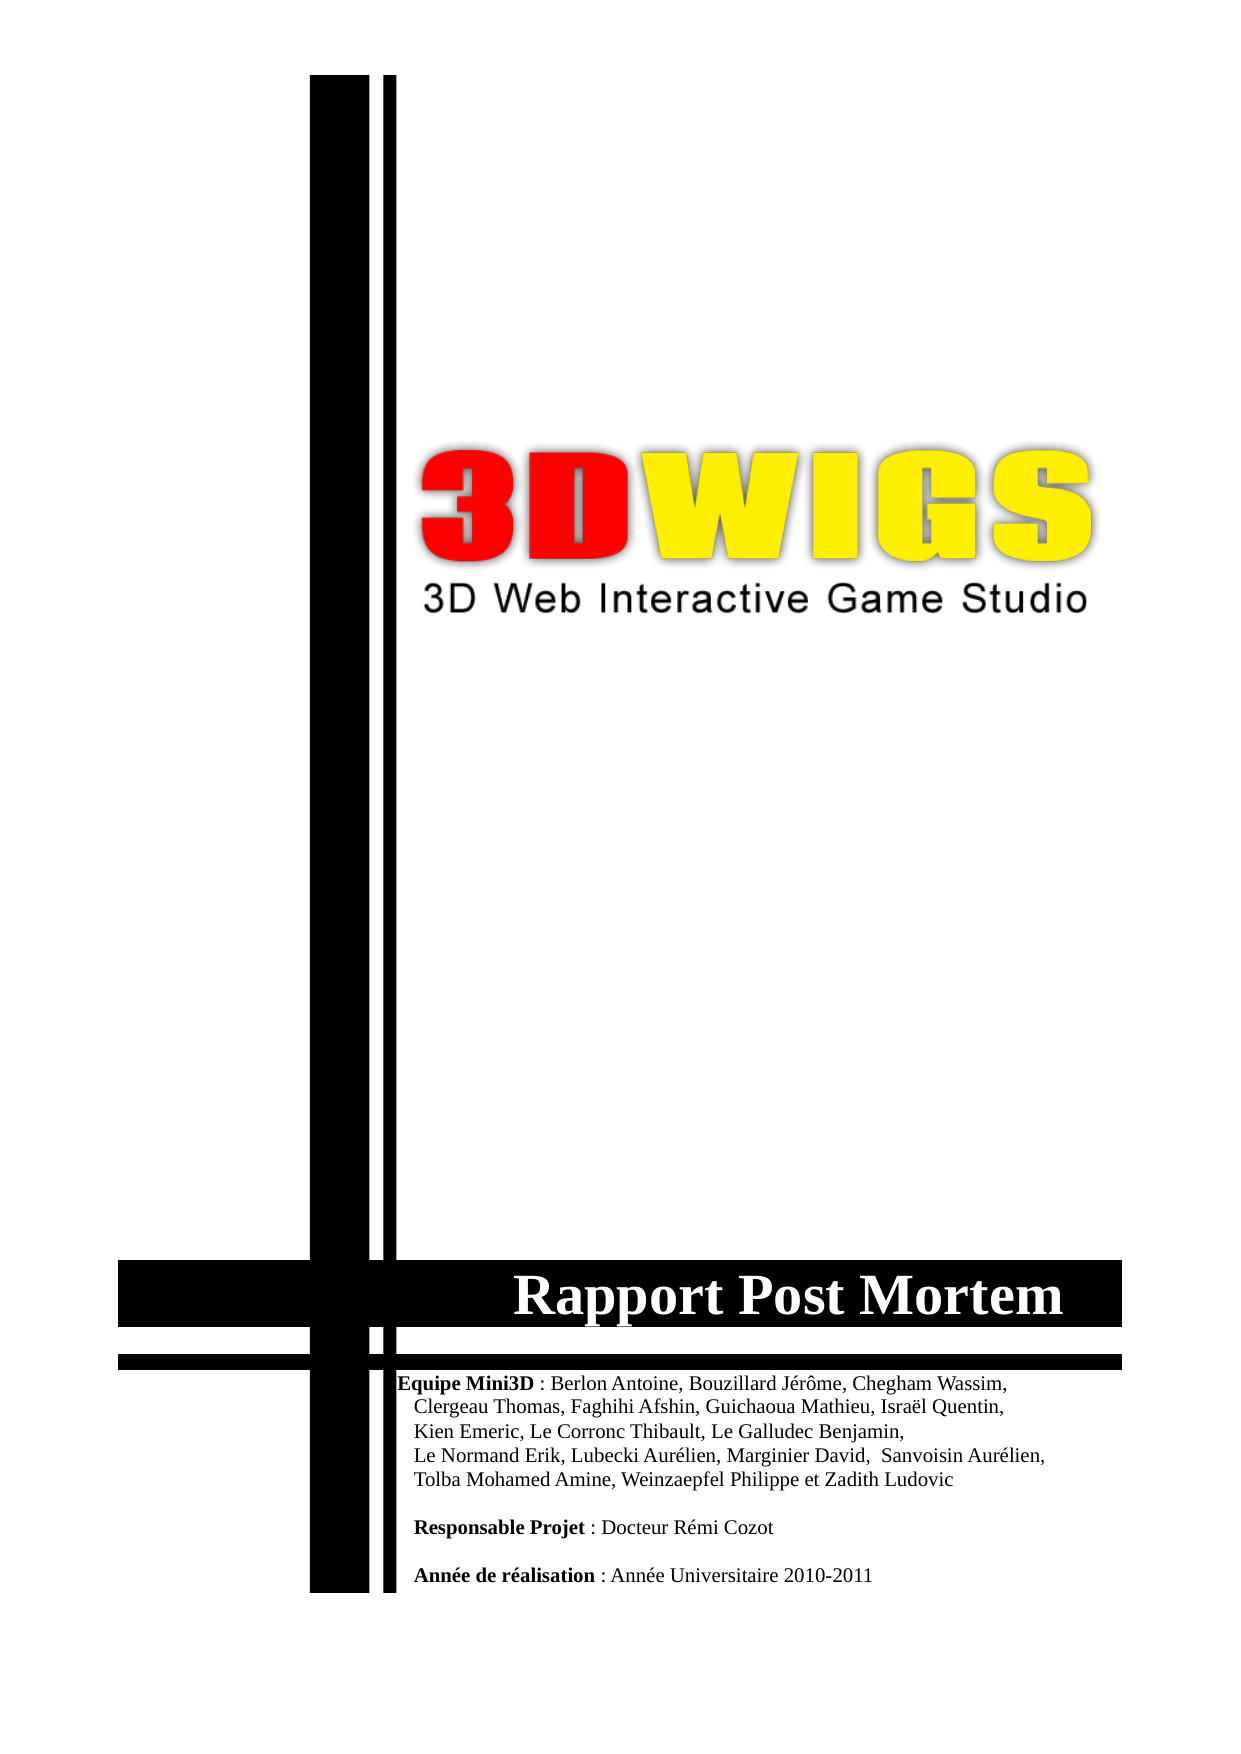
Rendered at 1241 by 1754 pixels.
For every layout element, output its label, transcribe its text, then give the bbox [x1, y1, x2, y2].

text Année de réalisation : Année Universitaire 2010-2011 [397, 1563, 1122, 1587]
text Kien Emeric, Le Corronc Thibault, Le Galludec Benjamin, [397, 1418, 1122, 1443]
text [118, 1418, 309, 1443]
text [118, 1515, 309, 1539]
text Clergeau Thomas, Faghihi Afshin, Guichaoua Mathieu, Israël Quentin, [397, 1394, 1122, 1418]
text Equipe Mini3D : Berlon Antoine, Bouzillard Jérôme, Chegham Wassim, [397, 1370, 1122, 1394]
text [118, 1260, 309, 1327]
text [118, 1394, 309, 1418]
text [118, 1563, 309, 1587]
text Le Normand Erik, Lubecki Aurélien, Marginier David, Sanvoisin Aurélien, [397, 1443, 1122, 1467]
text [118, 1467, 309, 1491]
text Rapport Post Mortem [397, 1260, 1122, 1327]
text [118, 1443, 309, 1467]
text [118, 1370, 309, 1394]
text Responsable Projet : Docteur Rémi Cozot [397, 1515, 1122, 1539]
text Tolba Mohamed Amine, Weinzaepfel Philippe et Zadith Ludovic [397, 1467, 1122, 1491]
text [370, 1260, 383, 1327]
